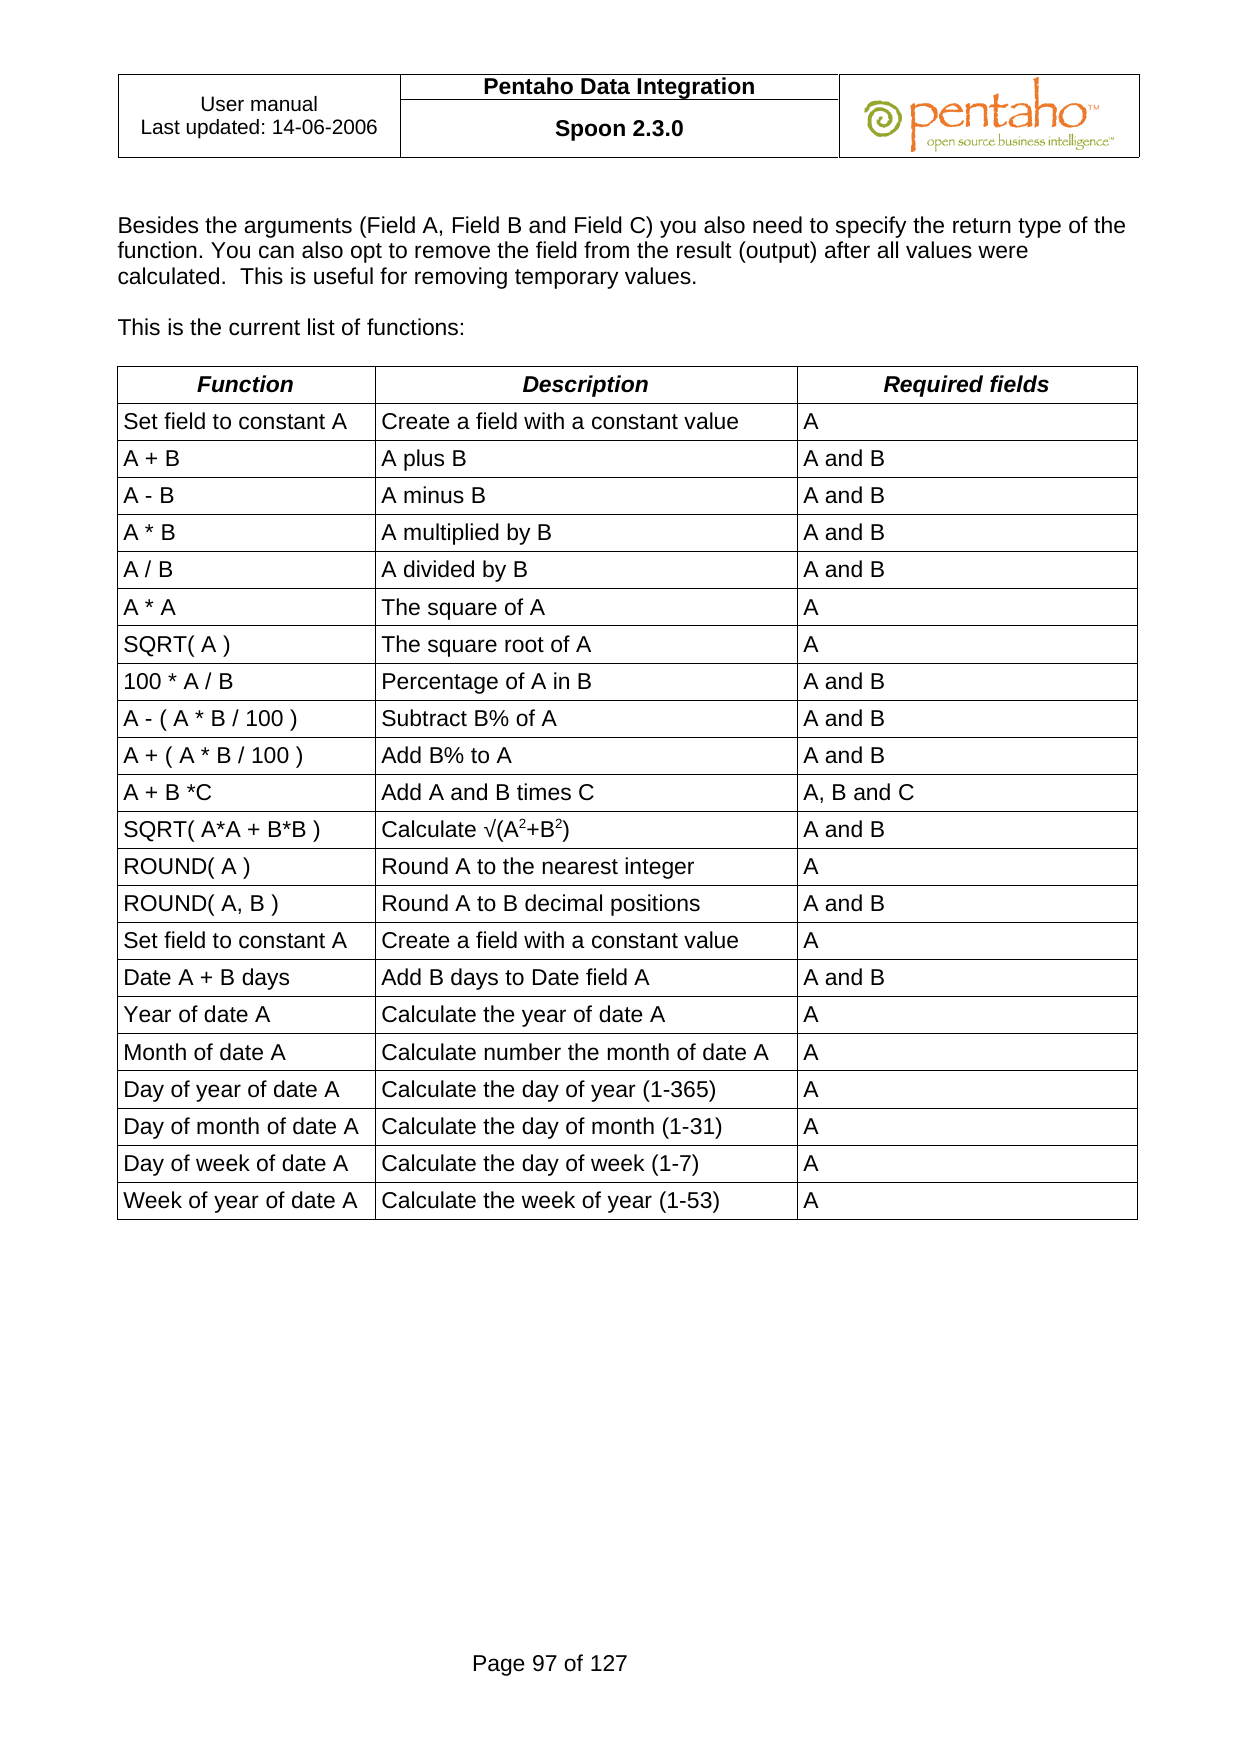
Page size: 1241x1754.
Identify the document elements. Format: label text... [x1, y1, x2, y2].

table_cell A [798, 1109, 1137, 1145]
table_cell A and B [798, 515, 1137, 551]
table_cell A multiplied by B [376, 515, 797, 551]
table_cell Date A + B days [118, 960, 375, 996]
table_cell A and B [798, 960, 1137, 996]
table_cell Set field to constant A [118, 923, 375, 959]
table_cell A [798, 1183, 1137, 1219]
table_cell Calculate the day of month (1-31) [376, 1109, 797, 1145]
table_cell A and B [798, 812, 1137, 848]
table_cell Calculate the day of year (1-365) [376, 1071, 797, 1108]
table_cell Round A to the nearest integer [376, 849, 797, 885]
table_cell A + B [118, 441, 375, 477]
table_cell A and B [798, 478, 1137, 514]
table_cell SQRT( A*A + B*B ) [118, 812, 375, 848]
table_cell Calculate √(A2+B2) [376, 812, 797, 848]
text This is the current list of functions: [117, 315, 1137, 340]
table_cell A plus B [376, 441, 797, 477]
table_cell A - B [118, 478, 375, 514]
table_cell A [798, 923, 1137, 959]
table_cell Create a field with a constant value [376, 404, 797, 440]
table_cell A and B [798, 552, 1137, 588]
table_cell A and B [798, 738, 1137, 774]
table_header Description [376, 367, 797, 403]
table_cell Add A and B times C [376, 775, 797, 811]
table_cell 100 * A / B [118, 664, 375, 700]
table_cell Year of date A [118, 997, 375, 1033]
table_header Function [118, 367, 375, 403]
table_cell A + ( A * B / 100 ) [118, 738, 375, 774]
text Besides the arguments (Field A, Field B and Field C) you also need to specify the return type of the function. You can also opt to remove the field from the result (output) after all values were calculated. This is useful for removing temporary values. [117, 213, 1137, 289]
table_cell A / B [118, 552, 375, 588]
table_cell A [798, 626, 1137, 663]
table_cell Set field to constant A [118, 404, 375, 440]
table_cell Percentage of A in B [376, 664, 797, 700]
table_cell A minus B [376, 478, 797, 514]
table_cell A and B [798, 701, 1137, 737]
table_cell A [798, 1034, 1137, 1070]
table_cell ROUND( A ) [118, 849, 375, 885]
table_cell Calculate the day of week (1-7) [376, 1146, 797, 1182]
table_cell A and B [798, 886, 1137, 922]
table_cell Day of week of date A [118, 1146, 375, 1182]
table_cell Subtract B% of A [376, 701, 797, 737]
table_cell A, B and C [798, 775, 1137, 811]
table_cell A - ( A * B / 100 ) [118, 701, 375, 737]
table_cell ROUND( A, B ) [118, 886, 375, 922]
table_cell A [798, 997, 1137, 1033]
table_cell SQRT( A ) [118, 626, 375, 663]
table_cell A + B *C [118, 775, 375, 811]
table_cell A and B [798, 441, 1137, 477]
table_cell The square root of A [376, 626, 797, 663]
table_cell A * A [118, 589, 375, 625]
table_cell Add B% to A [376, 738, 797, 774]
table_cell A [798, 849, 1137, 885]
table_cell A [798, 589, 1137, 625]
table_cell A [798, 404, 1137, 440]
table_cell The square of A [376, 589, 797, 625]
table_cell A divided by B [376, 552, 797, 588]
table_header Required fields [798, 367, 1137, 403]
table_cell A [798, 1071, 1137, 1108]
table_cell Calculate number the month of date A [376, 1034, 797, 1070]
table_cell A [798, 1146, 1137, 1182]
table_cell Add B days to Date field A [376, 960, 797, 996]
table_cell Month of date A [118, 1034, 375, 1070]
table_cell A and B [798, 664, 1137, 700]
table_cell Day of year of date A [118, 1071, 375, 1108]
table_cell Week of year of date A [118, 1183, 375, 1219]
table_cell A * B [118, 515, 375, 551]
table_cell Calculate the year of date A [376, 997, 797, 1033]
table_cell Create a field with a constant value [376, 923, 797, 959]
table_cell Calculate the week of year (1-53) [376, 1183, 797, 1219]
table_cell Day of month of date A [118, 1109, 375, 1145]
table_cell Round A to B decimal positions [376, 886, 797, 922]
